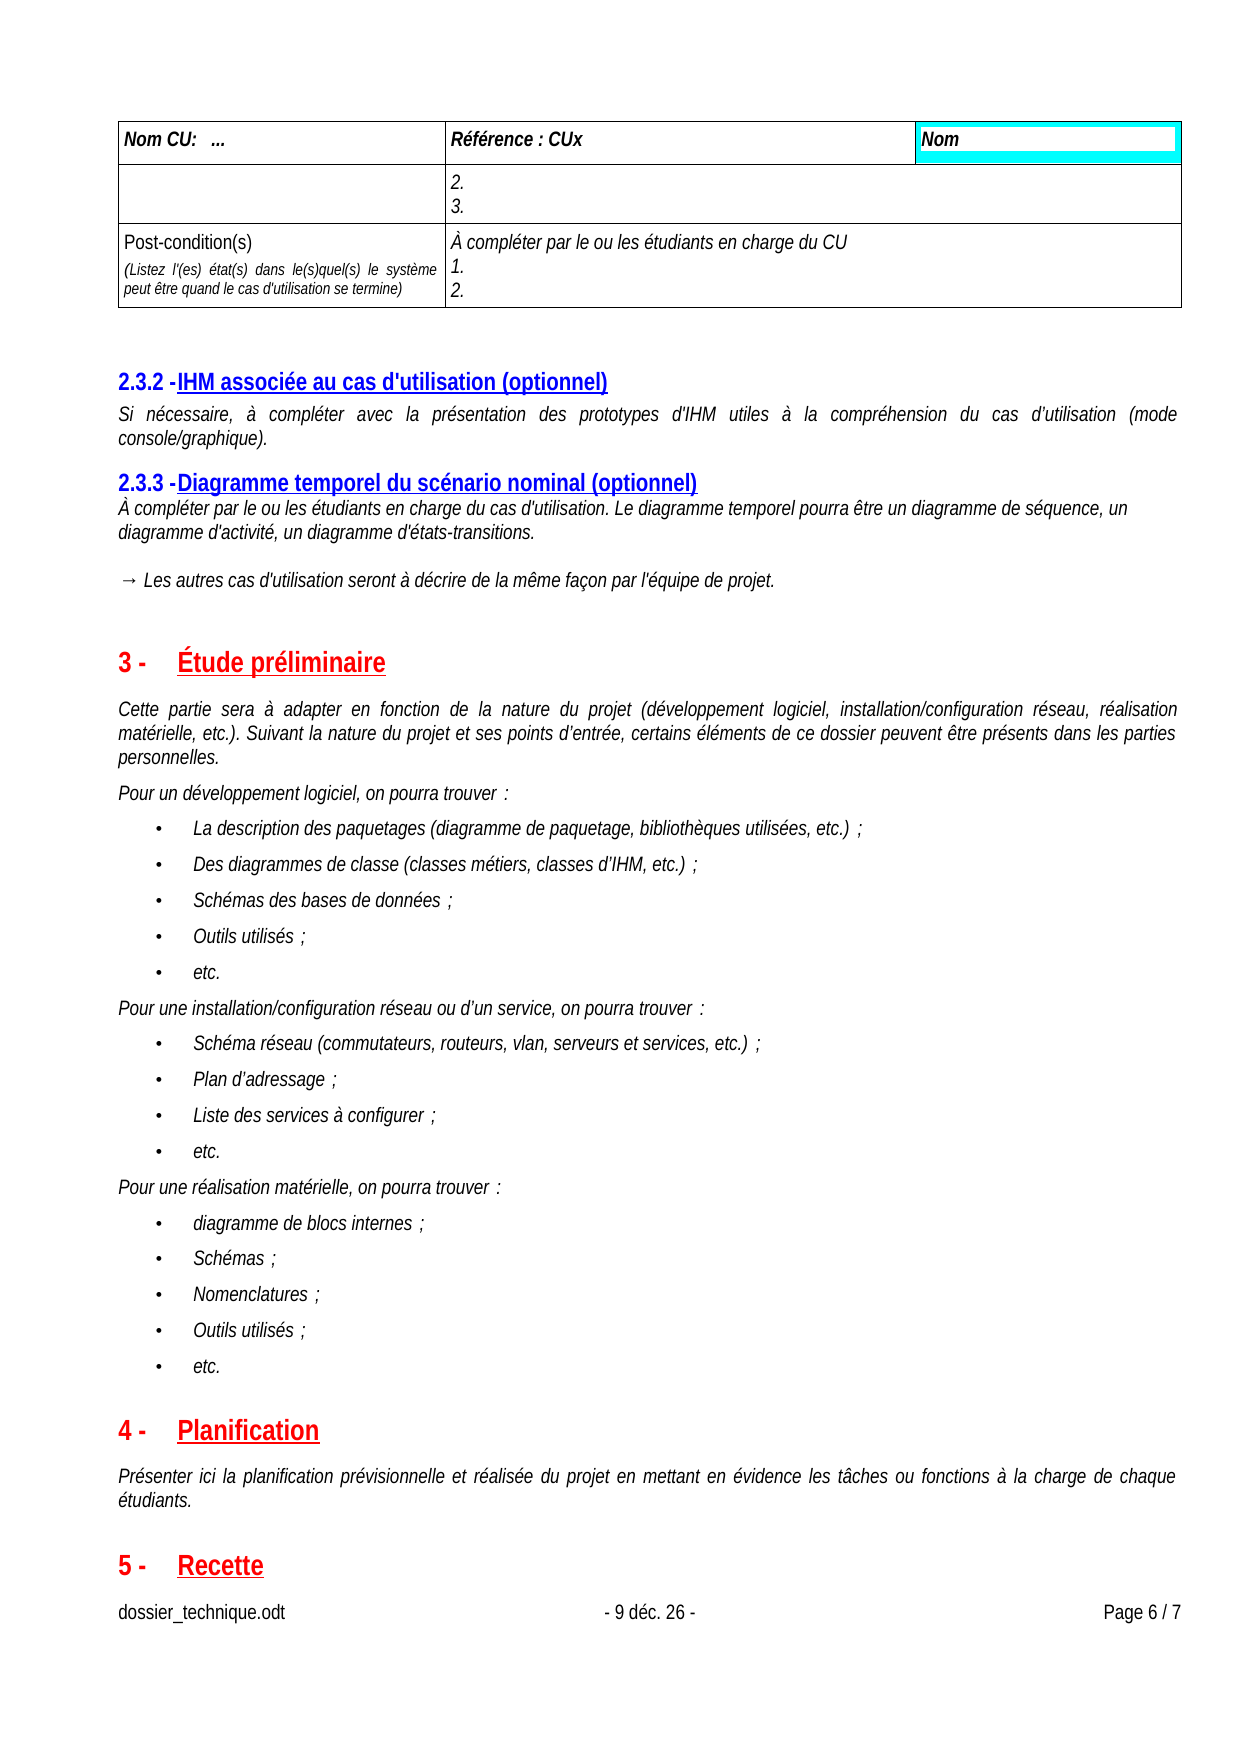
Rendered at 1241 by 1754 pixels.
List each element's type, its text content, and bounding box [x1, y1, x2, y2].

text Si nécessaire, à compléter avec la présentation des prototypes d'IHM utiles à la compréhension du cas d’utilisation (mode console/graphique). [118, 402, 1181, 450]
text À compléter par le ou les étudiants en charge du cas d'utilisation. Le diagramme temporel pourra être un diagramme de séquence, un diagramme d'activité, un diagramme d'états-transitions. [118, 496, 1181, 544]
text Pour un développement logiciel, on pourra trouver : [118, 780, 1181, 804]
subtitle Recette [118, 1548, 1181, 1581]
subtitle Diagramme temporel du scénario nominal (optionnel) [118, 468, 1181, 496]
list diagramme de blocs internes ; [156, 1210, 1181, 1234]
text Présenter ici la planification prévisionnelle et réalisée du projet en mettant en évidence les tâches ou fonctions à la charge de chaque étudiants. [118, 1464, 1181, 1512]
subtitle Planification [118, 1413, 1181, 1447]
list Plan d’adressage ; [156, 1067, 1181, 1091]
list Schéma réseau (commutateurs, routeurs, vlan, serveurs et services, etc.) ; [156, 1031, 1181, 1055]
table_header Référence : CUx [446, 122, 915, 163]
list Outils utilisés ; [156, 924, 1181, 948]
list Outils utilisés ; [156, 1318, 1181, 1342]
list Schémas ; [156, 1246, 1181, 1270]
table_cell 2. 3. [446, 165, 1181, 223]
list La description des paquetages (diagramme de paquetage, bibliothèques utilisées, etc.) ; [156, 816, 1181, 840]
text Pour une réalisation matérielle, on pourra trouver : [118, 1174, 1181, 1198]
subtitle IHM associée au cas d'utilisation (optionnel) [118, 367, 1181, 396]
table_cell Post-condition(s) (Listez l'(es) état(s) dans le(s)quel(s) le système peut être quand le cas d'utilisation se termine) [119, 224, 445, 307]
table_cell [119, 165, 445, 223]
text → Les autres cas d'utilisation seront à décrire de la même façon par l'équipe de projet. [118, 568, 1181, 592]
text Pour une installation/configuration réseau ou d’un service, on pourra trouver : [118, 995, 1181, 1019]
table_cell À compléter par le ou les étudiants en charge du CU 1. 2. [446, 224, 1181, 307]
list etc. [156, 959, 1181, 983]
table_header Nom CU: ... [119, 122, 445, 163]
list Schémas des bases de données ; [156, 888, 1181, 912]
subtitle Étude préliminaire [118, 646, 1181, 679]
list Liste des services à configurer ; [156, 1103, 1181, 1127]
list Des diagrammes de classe (classes métiers, classes d’IHM, etc.) ; [156, 852, 1181, 876]
table_header Nom [916, 122, 1181, 163]
text Cette partie sera à adapter en fonction de la nature du projet (développement logiciel, installation/configuration réseau, réalisation matérielle, etc.). Suivant la nature du projet et ses points d’entrée, certains éléments de ce dossier peuvent être présents dans les parties personnelles. [118, 697, 1181, 768]
list etc. [156, 1354, 1181, 1378]
list Nomenclatures ; [156, 1282, 1181, 1306]
list etc. [156, 1139, 1181, 1163]
